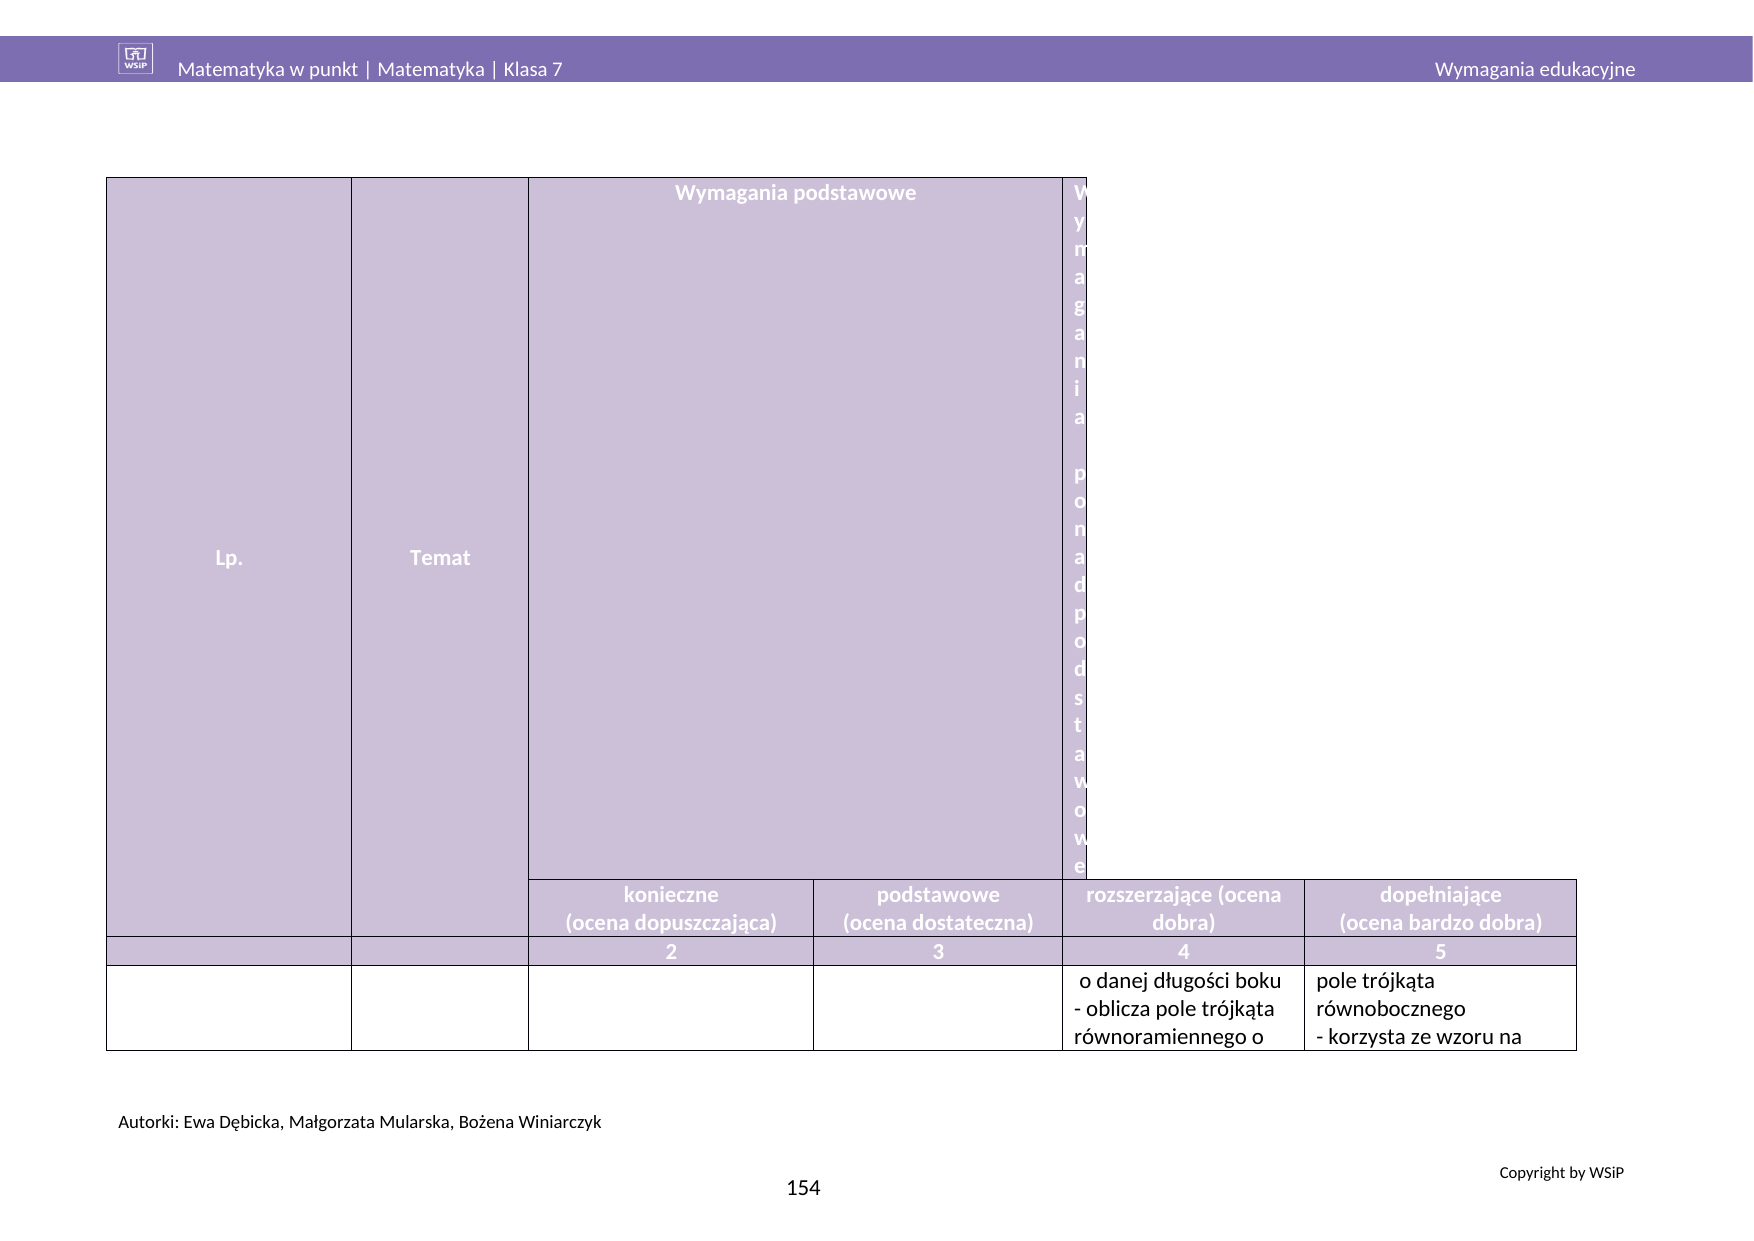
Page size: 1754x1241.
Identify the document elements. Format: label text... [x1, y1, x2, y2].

table_cell [107, 937, 351, 965]
table_cell [107, 966, 351, 1050]
table_cell [352, 966, 528, 1050]
table_cell o danej długości boku - oblicza pole trójkąta równoramiennego o [1063, 966, 1304, 1050]
table_cell 4 [1063, 937, 1304, 965]
table_cell rozszerzające (ocena dobra) [1063, 880, 1304, 936]
table_cell dopełniające (ocena bardzo dobra) [1305, 880, 1576, 936]
table_header Wymagania podstawowe [529, 178, 1062, 879]
table_cell podstawowe (ocena dostateczna) [814, 880, 1062, 936]
table_cell [352, 937, 528, 965]
table_cell pole trójkąta równobocznego - korzysta ze wzoru na [1305, 966, 1576, 1050]
table_header Wymagania ponadpodstawowe [1063, 178, 1086, 879]
table_cell 5 [1305, 937, 1576, 965]
table_cell [529, 966, 813, 1050]
table_cell konieczne (ocena dopuszczająca) [529, 880, 813, 936]
table_cell [814, 966, 1062, 1050]
table_cell 3 [814, 937, 1062, 965]
table_cell 2 [529, 937, 813, 965]
table_header Lp. [107, 178, 351, 936]
table_header Temat [352, 178, 528, 936]
picture [0, 36, 1753, 82]
